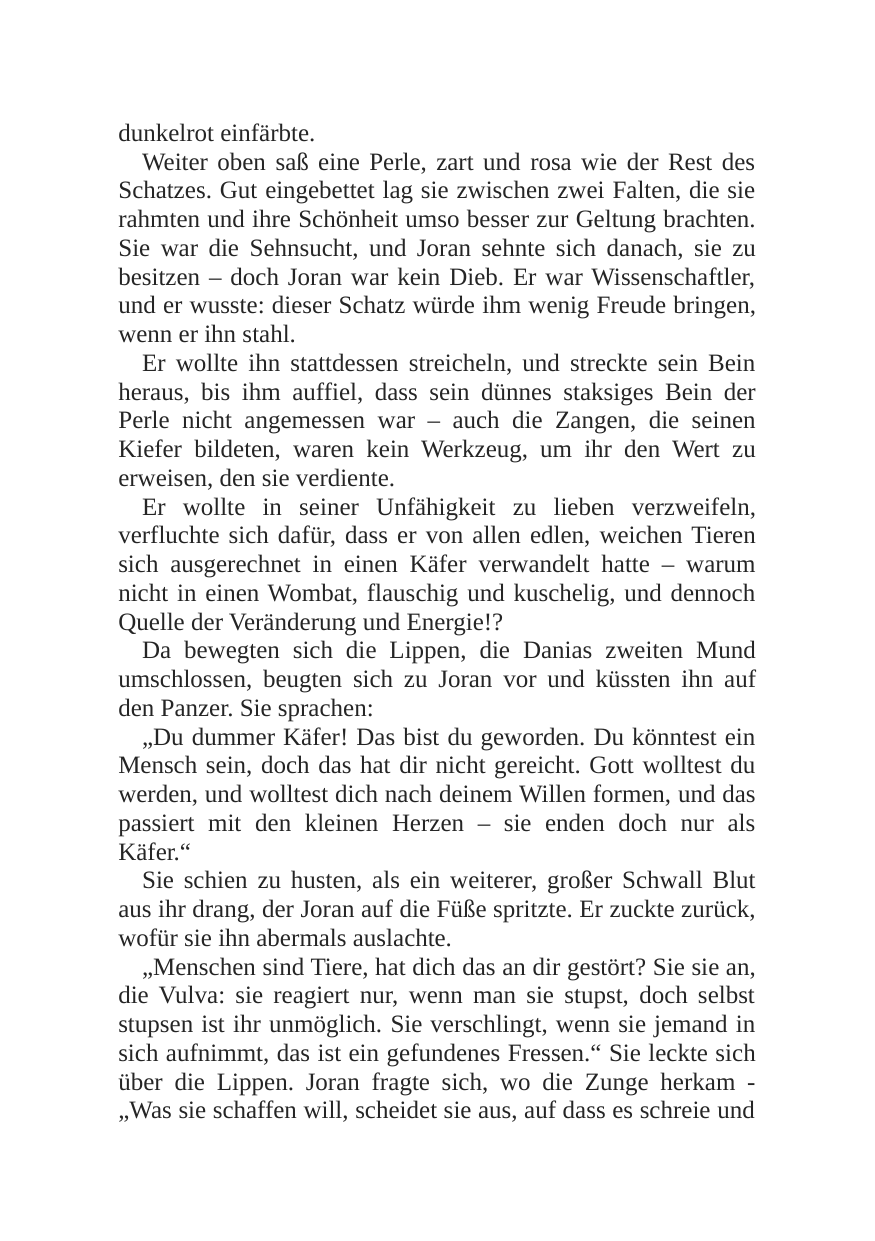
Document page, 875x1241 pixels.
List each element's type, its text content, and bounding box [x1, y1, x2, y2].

text Sie schien zu husten, als ein weiterer, großer Schwall Blut aus ihr drang, der Joran auf die Füße spritzte. Er zuckte zurück, wofür sie ihn abermals auslachte. [118, 866, 756, 952]
text Er wollte in seiner Unfähigkeit zu lieben verzweifeln, verfluchte sich dafür, dass er von allen edlen, weichen Tieren sich ausgerechnet in einen Käfer verwandelt hatte – warum nicht in einen Wombat, flauschig und kuschelig, und dennoch Quelle der Veränderung und Energie!? [118, 492, 756, 636]
text Weiter oben saß eine Perle, zart und rosa wie der Rest des Schatzes. Gut eingebettet lag sie zwischen zwei Falten, die sie rahmten und ihre Schönheit umso besser zur Geltung brachten. Sie war die Sehnsucht, und Joran sehnte sich danach, sie zu besitzen – doch Joran war kein Dieb. Er war Wissenschaftler, und er wusste: dieser Schatz würde ihm wenig Freude bringen, wenn er ihn stahl. [118, 147, 756, 348]
text dunkelrot einfärbte. [118, 118, 756, 147]
text „Menschen sind Tiere, hat dich das an dir gestört? Sie sie an, die Vulva: sie reagiert nur, wenn man sie stupst, doch selbst stupsen ist ihr unmöglich. Sie verschlingt, wenn sie jemand in sich aufnimmt, das ist ein gefundenes Fressen.“ Sie leckte sich über die Lippen. Joran fragte sich, wo die Zunge herkam - „Was sie schaffen will, scheidet sie aus, auf dass es schreie und [118, 952, 756, 1124]
text Er wollte ihn stattdessen streicheln, und streckte sein Bein heraus, bis ihm auffiel, dass sein dünnes staksiges Bein der Perle nicht angemessen war – auch die Zangen, die seinen Kiefer bildeten, waren kein Werkzeug, um ihr den Wert zu erweisen, den sie verdiente. [118, 348, 756, 492]
text „Du dummer Käfer! Das bist du geworden. Du könntest ein Mensch sein, doch das hat dir nicht gereicht. Gott wolltest du werden, und wolltest dich nach deinem Willen formen, und das passiert mit den kleinen Herzen – sie enden doch nur als Käfer.“ [118, 722, 756, 866]
text Da bewegten sich die Lippen, die Danias zweiten Mund umschlossen, beugten sich zu Joran vor und küssten ihn auf den Panzer. Sie sprachen: [118, 636, 756, 722]
